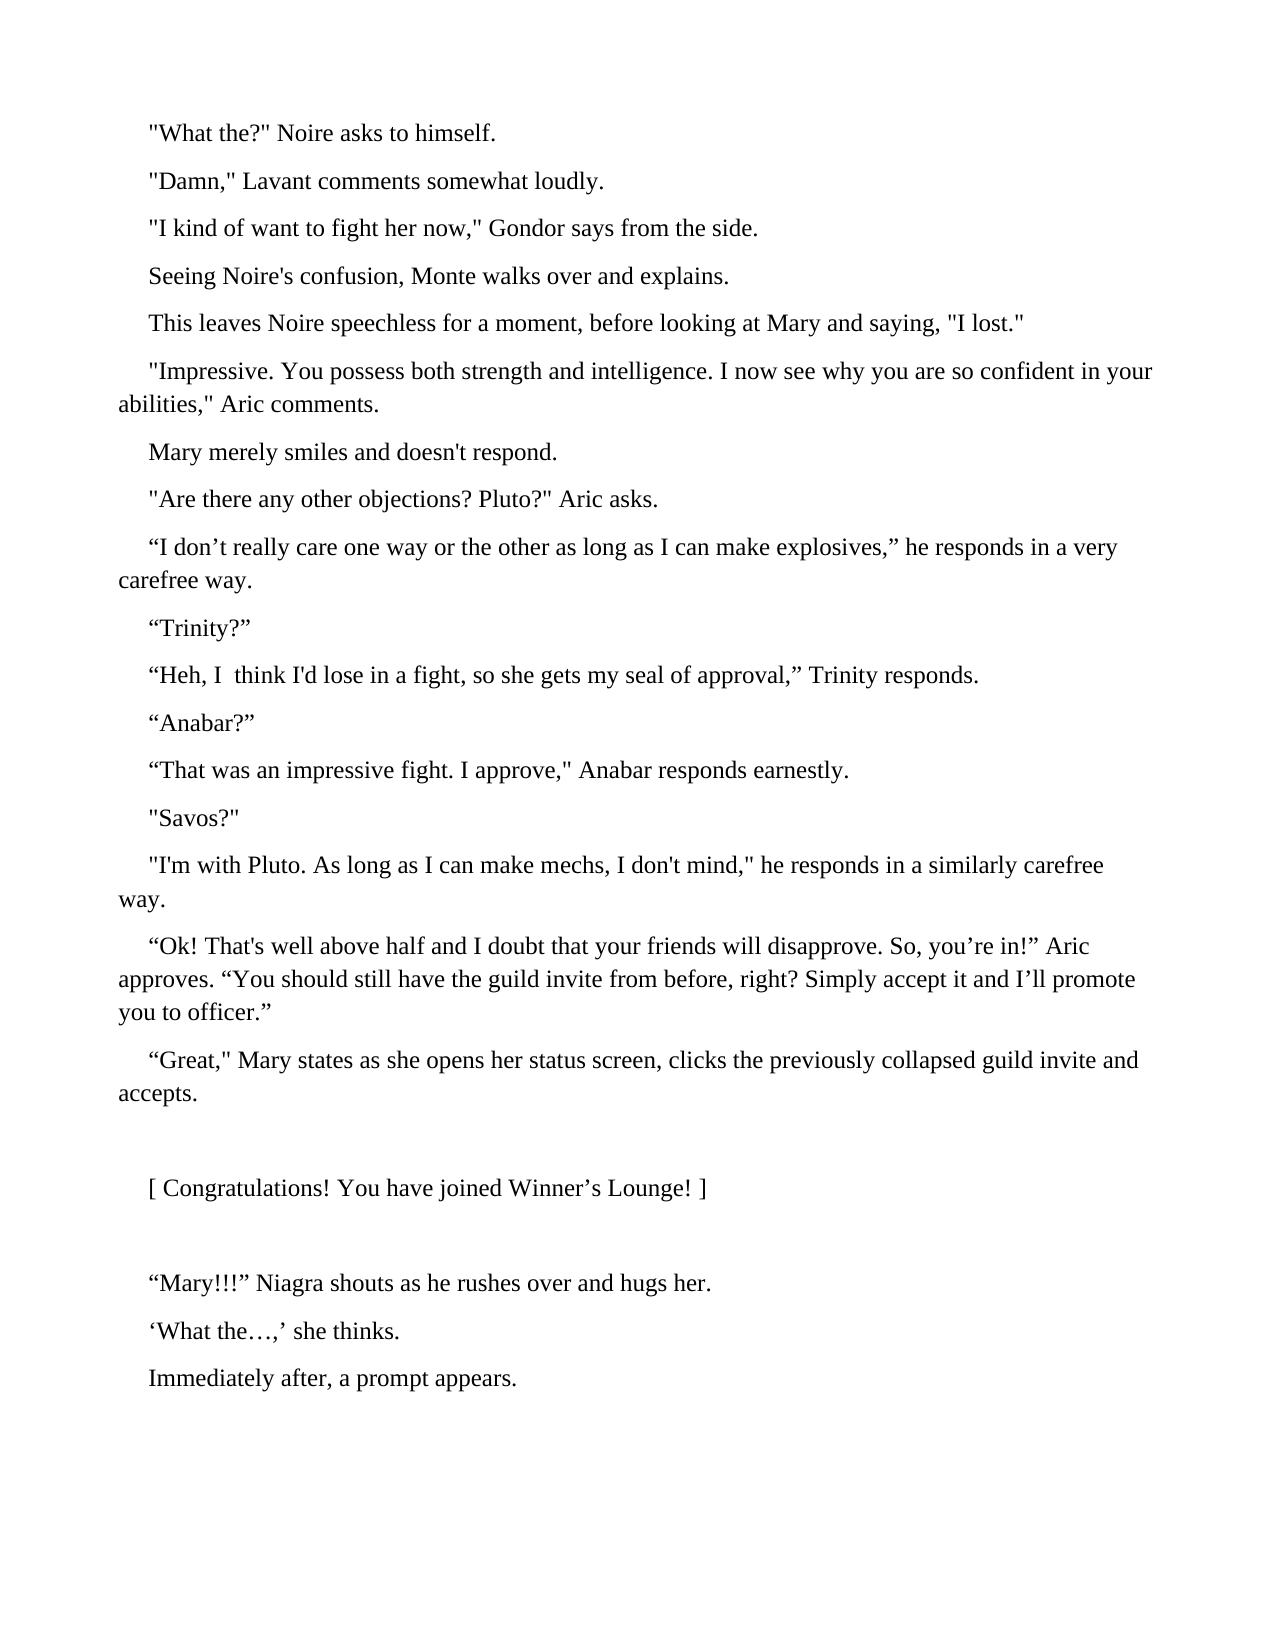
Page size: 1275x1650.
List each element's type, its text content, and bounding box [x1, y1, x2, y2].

text Seeing Noire's confusion, Monte walks over and explains. [118, 261, 1157, 290]
text "What the?" Noire asks to himself. [118, 118, 1157, 147]
text This leaves Noire speechless for a moment, before looking at Mary and saying, "I lost." [118, 308, 1157, 337]
text “Mary!!!” Niagra shouts as he rushes over and hugs her. [118, 1268, 1157, 1297]
text “Anabar?” [118, 708, 1157, 737]
text “Ok! That's well above half and I doubt that your friends will disapprove. So, you’re in!” Aric approves. “You should still have the guild invite from before, right? Simply accept it and I’ll promote you to officer.” [118, 931, 1157, 1026]
text "I kind of want to fight her now," Gondor says from the side. [118, 213, 1157, 242]
text "Damn," Lavant comments somewhat loudly. [118, 166, 1157, 194]
text “I don’t really care one way or the other as long as I can make explosives,” he responds in a very carefree way. [118, 532, 1157, 594]
text “Heh, I think I'd lose in a fight, so she gets my seal of approval,” Trinity responds. [118, 660, 1157, 689]
text "Savos?" [118, 803, 1157, 832]
text Mary merely smiles and doesn't respond. [118, 437, 1157, 466]
text “Great," Mary states as she opens her status screen, clicks the previously collapsed guild invite and accepts. [118, 1045, 1157, 1107]
text "I'm with Pluto. As long as I can make mechs, I don't mind," he responds in a similarly carefree way. [118, 851, 1157, 912]
text “That was an impressive fight. I approve," Anabar responds earnestly. [118, 755, 1157, 784]
text [ Congratulations! You have joined Winner’s Lounge! ] [118, 1173, 1157, 1202]
text ‘What the…,’ she thinks. [118, 1316, 1157, 1345]
text "Impressive. You possess both strength and intelligence. I now see why you are so confident in your abilities," Aric comments. [118, 356, 1157, 418]
text "Are there any other objections? Pluto?" Aric asks. [118, 484, 1157, 513]
text “Trinity?” [118, 613, 1157, 641]
text Immediately after, a prompt appears. [118, 1363, 1157, 1392]
